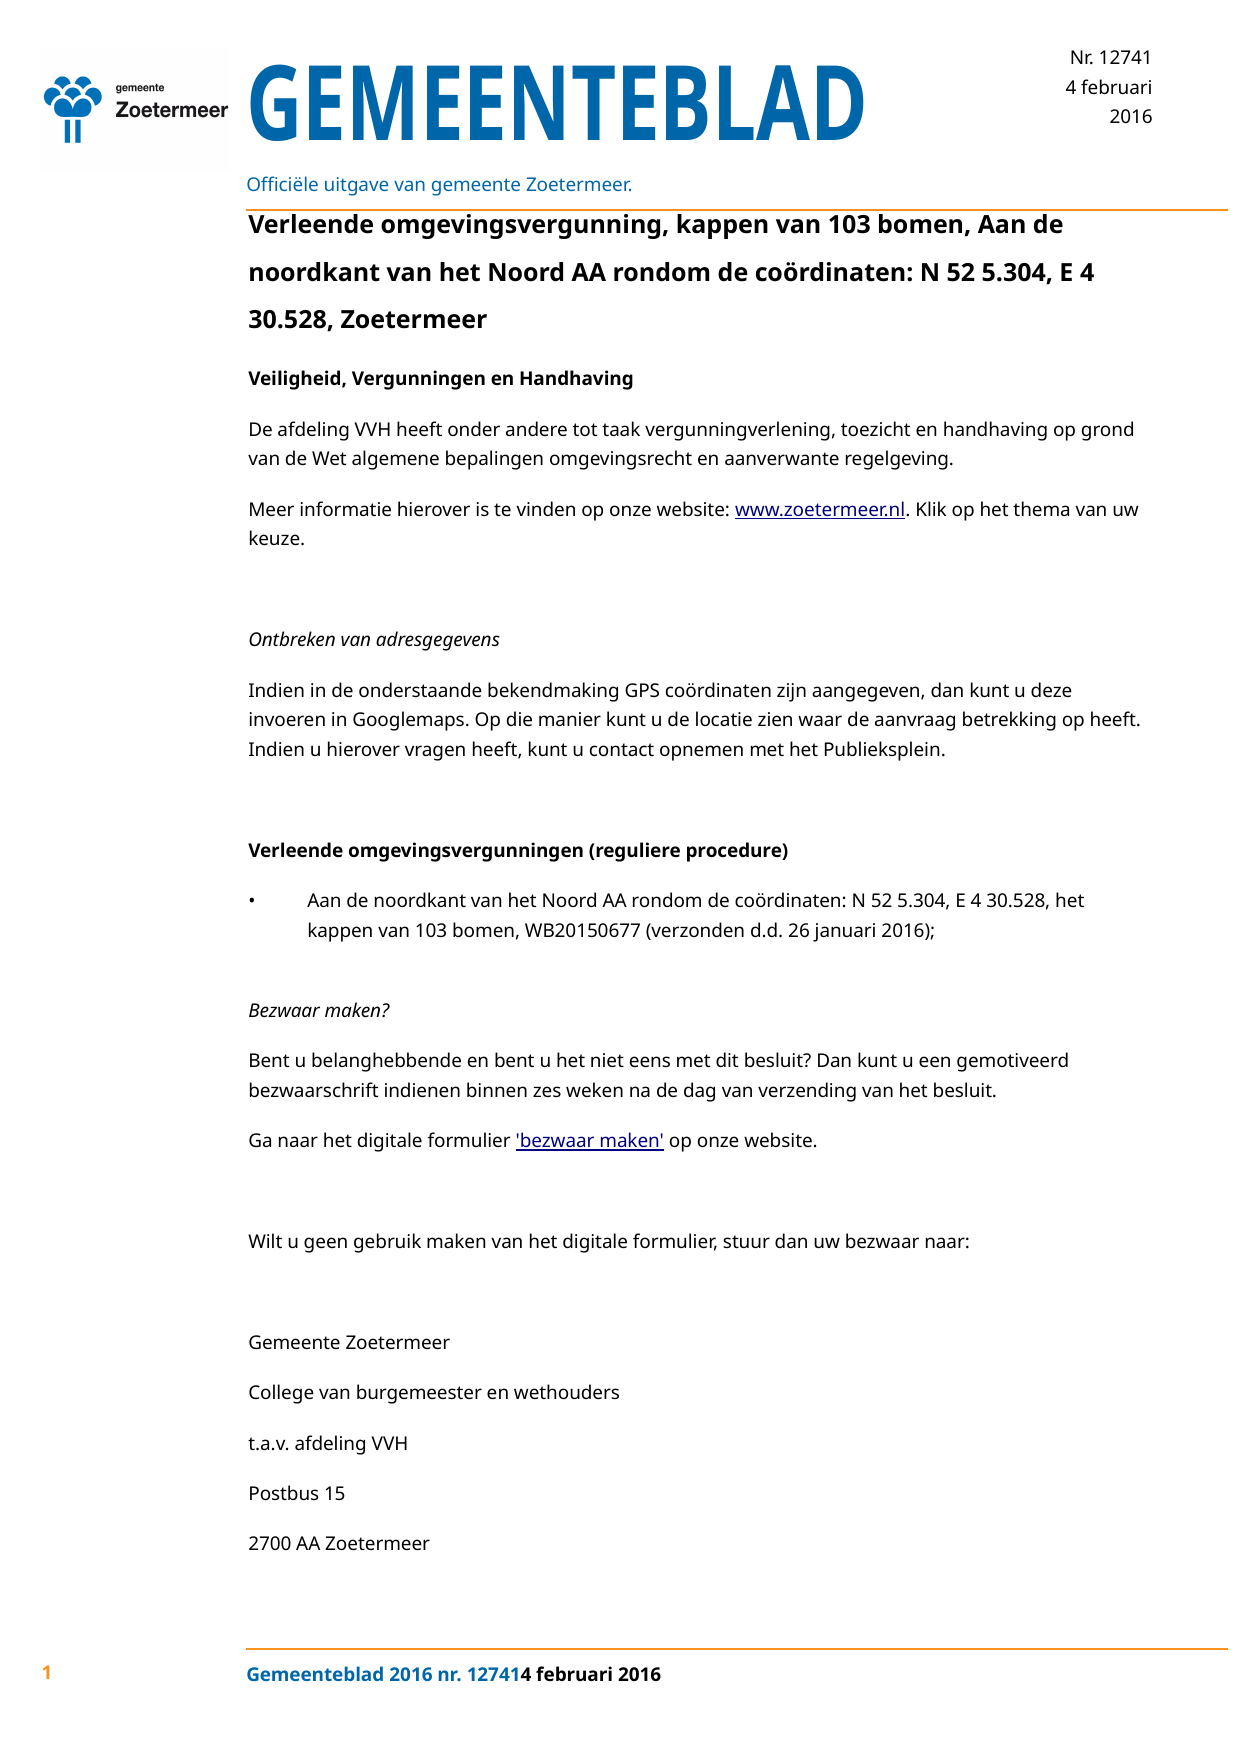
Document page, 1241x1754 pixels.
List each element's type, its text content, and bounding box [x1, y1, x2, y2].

text Ga naar het digitale formulier 'bezwaar maken' op onze website. [248, 1127, 1152, 1153]
text Bent u belanghebbende en bent u het niet eens met dit besluit? Dan kunt u een gemotiveerd bezwaarschrift indienen binnen zes weken na de dag van verzending van het besluit. [248, 1047, 1152, 1102]
text 2700 AA Zoetermeer [248, 1531, 1152, 1556]
text Indien in de onderstaande bekendmaking GPS coördinaten zijn aangegeven, dan kunt u deze invoeren in Googlemaps. Op die manier kunt u de locatie zien waar de aanvraag betrekking op heeft. Indien u hierover vragen heeft, kunt u contact opnemen met het Publieksplein. [248, 677, 1152, 762]
text Bezwaar maken? [248, 997, 1152, 1022]
text Veiligheid, Vergunningen en Handhaving [248, 366, 1152, 391]
text Verleende omgevingsvergunning, kappen van 103 bomen, Aan de noordkant van het Noord AA rondom de coördinaten: N 52 5.304, E 4 30.528, Zoetermeer [248, 211, 1152, 336]
text College van burgemeester en wethouders [248, 1379, 1152, 1405]
text Wilt u geen gebruik maken van het digitale formulier, stuur dan uw bezwaar naar: [248, 1228, 1152, 1254]
list Aan de noordkant van het Noord AA rondom de coördinaten: N 52 5.304, E 4 30.528, het kappen van 103 bomen, WB20150677 (verzonden d.d. 26 januari 2016); [248, 887, 1152, 942]
text Verleende omgevingsvergunningen (reguliere procedure) [248, 837, 1152, 862]
picture [41, 47, 231, 172]
text Ontbreken van adresgegevens [248, 626, 1152, 652]
text t.a.v. afdeling VVH [248, 1430, 1152, 1455]
text De afdeling VVH heeft onder andere tot taak vergunningverlening, toezicht en handhaving op grond van de Wet algemene bepalingen omgevingsrecht en aanverwante regelgeving. [248, 416, 1152, 471]
text Postbus 15 [248, 1480, 1152, 1506]
text Meer informatie hierover is te vinden op onze website: www.zoetermeer.nl. Klik op het thema van uw keuze. [248, 496, 1152, 551]
text Gemeente Zoetermeer [248, 1329, 1152, 1354]
